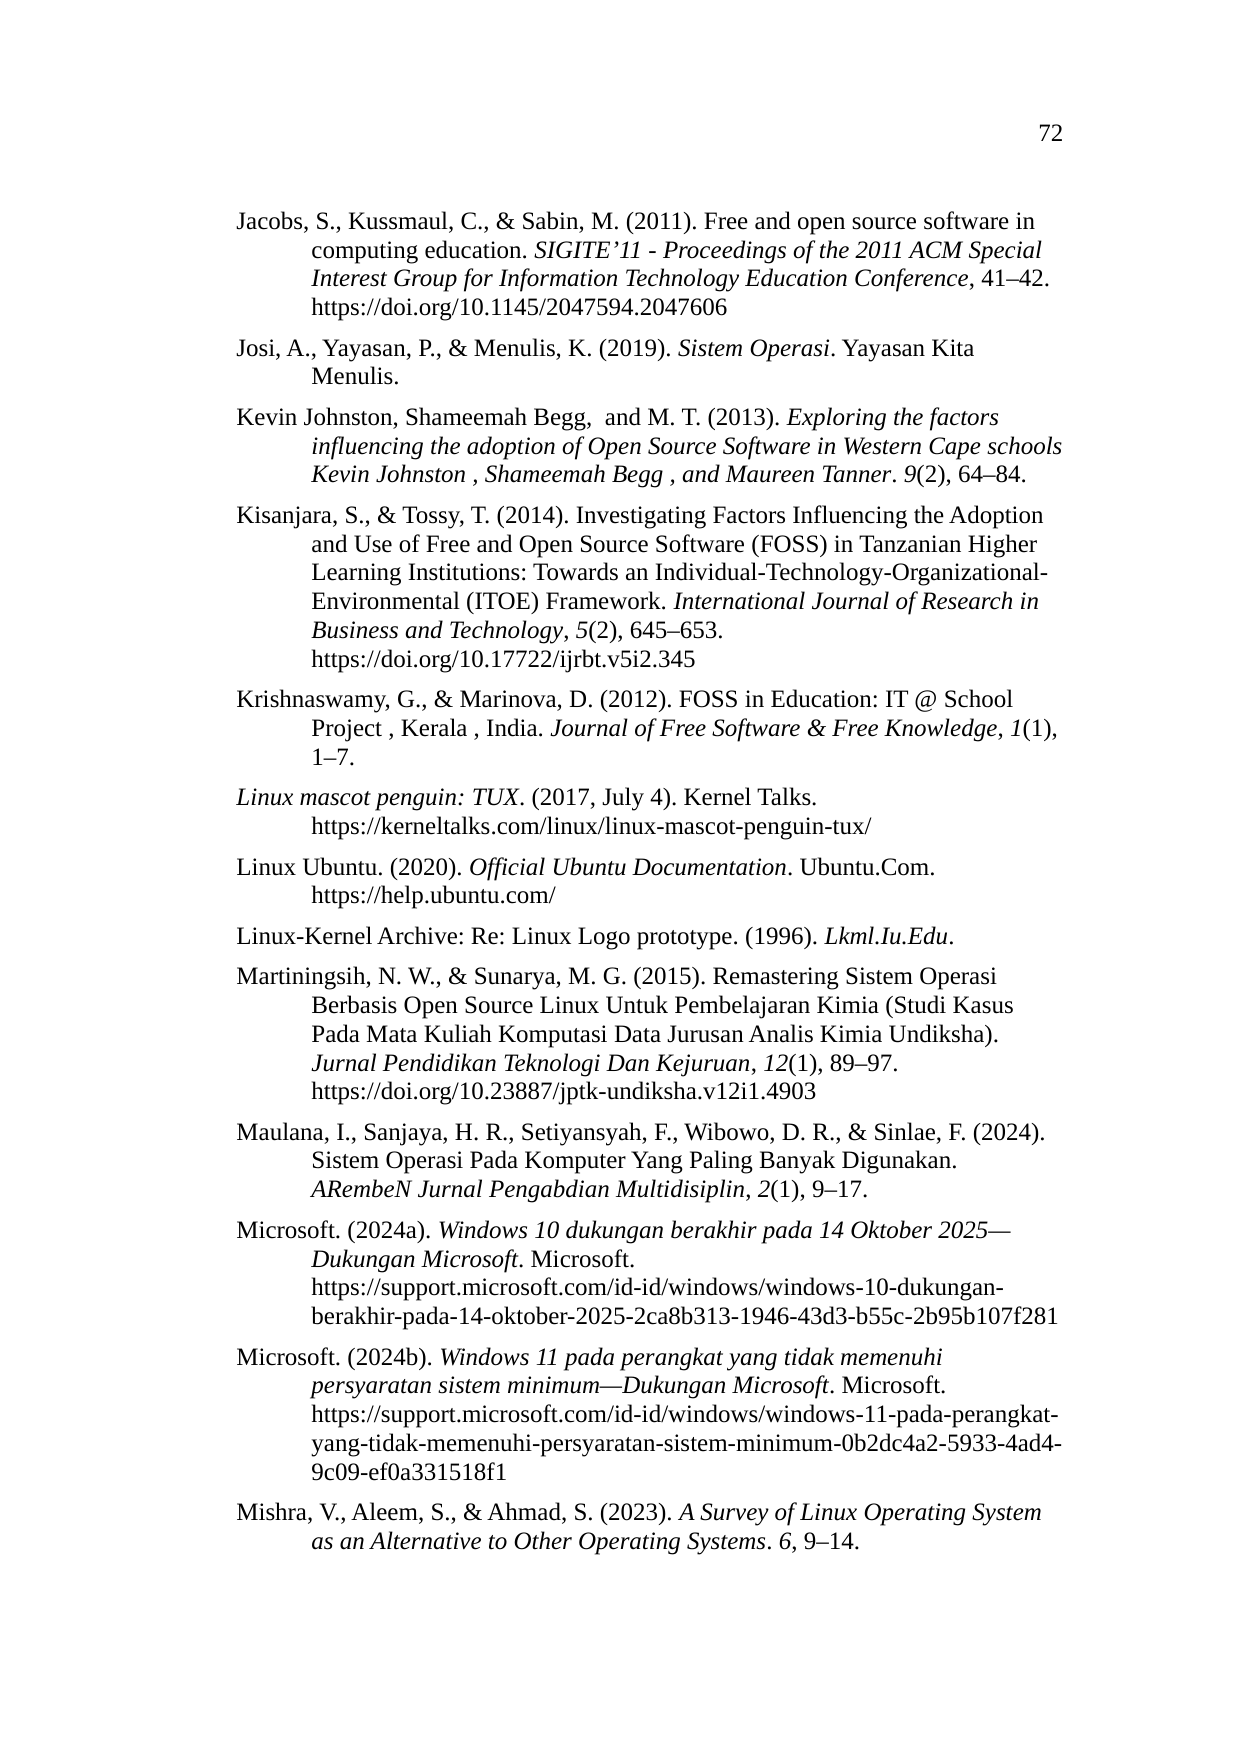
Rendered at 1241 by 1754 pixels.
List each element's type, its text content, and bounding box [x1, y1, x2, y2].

text Mishra, V., Aleem, S., & Ahmad, S. (2023). A Survey of Linux Operating System as an Alternative to Other Operating Systems. 6, 9–14. [236, 1497, 1063, 1555]
text Krishnaswamy, G., & Marinova, D. (2012). FOSS in Education: IT @ School Project , Kerala , India. Journal of Free Software & Free Knowledge, 1(1), 1–7. [236, 684, 1063, 771]
text Microsoft. (2024b). Windows 11 pada perangkat yang tidak memenuhi persyaratan sistem minimum—Dukungan Microsoft. Microsoft. https://support.microsoft.com/id-id/windows/windows-11-pada-perangkat-yang-tidak-memenuhi-persyaratan-sistem-minimum-0b2dc4a2-5933-4ad4-9c09-ef0a331518f1 [236, 1342, 1063, 1485]
text Kevin Johnston, Shameemah Begg, and M. T. (2013). Exploring the factors influencing the adoption of Open Source Software in Western Cape schools Kevin Johnston , Shameemah Begg , and Maureen Tanner. 9(2), 64–84. [236, 402, 1063, 488]
text Linux mascot penguin: TUX. (2017, July 4). Kernel Talks. https://kerneltalks.com/linux/linux-mascot-penguin-tux/ [236, 782, 1063, 840]
text Josi, A., Yayasan, P., & Menulis, K. (2019). Sistem Operasi. Yayasan Kita Menulis. [236, 333, 1063, 390]
text Linux Ubuntu. (2020). Official Ubuntu Documentation. Ubuntu.Com. https://help.ubuntu.com/ [236, 852, 1063, 909]
text Jacobs, S., Kussmaul, C., & Sabin, M. (2011). Free and open source software in computing education. SIGITE’11 - Proceedings of the 2011 ACM Special Interest Group for Information Technology Education Conference, 41–42. https://doi.org/10.1145/2047594.2047606 [236, 206, 1063, 321]
text Kisanjara, S., & Tossy, T. (2014). Investigating Factors Influencing the Adoption and Use of Free and Open Source Software (FOSS) in Tanzanian Higher Learning Institutions: Towards an Individual-Technology-Organizational-Environmental (ITOE) Framework. International Journal of Research in Business and Technology, 5(2), 645–653. https://doi.org/10.17722/ijrbt.v5i2.345 [236, 500, 1063, 672]
text Maulana, I., Sanjaya, H. R., Setiyansyah, F., Wibowo, D. R., & Sinlae, F. (2024). Sistem Operasi Pada Komputer Yang Paling Banyak Digunakan. ARembeN Jurnal Pengabdian Multidisiplin, 2(1), 9–17. [236, 1117, 1063, 1203]
text Linux-Kernel Archive: Re: Linux Logo prototype. (1996). Lkml.Iu.Edu. [236, 921, 1063, 949]
text Microsoft. (2024a). Windows 10 dukungan berakhir pada 14 Oktober 2025—Dukungan Microsoft. Microsoft. https://support.microsoft.com/id-id/windows/windows-10-dukungan-berakhir-pada-14-oktober-2025-2ca8b313-1946-43d3-b55c-2b95b107f281 [236, 1215, 1063, 1330]
text Martiningsih, N. W., & Sunarya, M. G. (2015). Remastering Sistem Operasi Berbasis Open Source Linux Untuk Pembelajaran Kimia (Studi Kasus Pada Mata Kuliah Komputasi Data Jurusan Analis Kimia Undiksha). Jurnal Pendidikan Teknologi Dan Kejuruan, 12(1), 89–97. https://doi.org/10.23887/jptk-undiksha.v12i1.4903 [236, 961, 1063, 1105]
